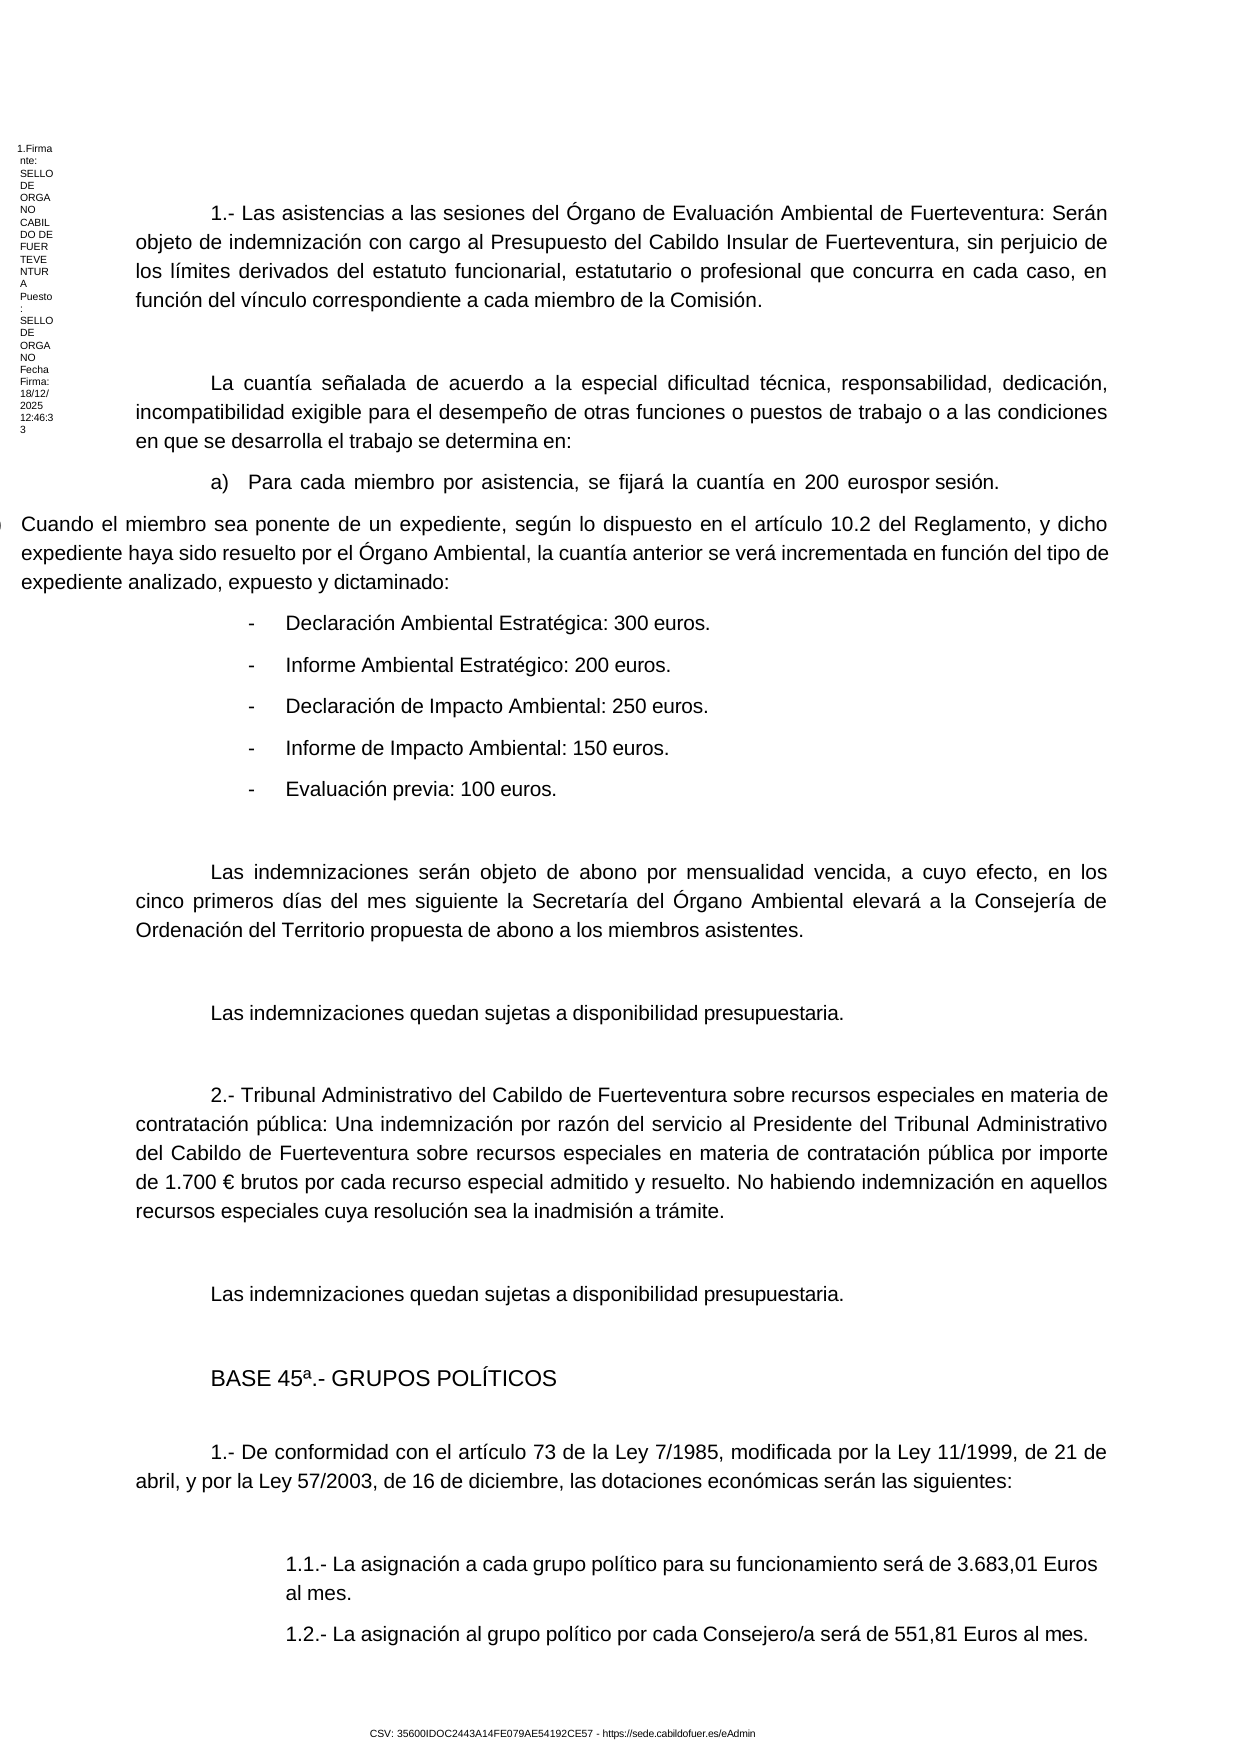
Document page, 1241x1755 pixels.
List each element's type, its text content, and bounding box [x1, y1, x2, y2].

text 1.2.- La asignación al grupo político por cada Consejero/a será de 551,81 Euros al mes. [285, 1622, 1120, 1646]
text Fecha Firma: 18/12/2025 12:46:33 [20, 364, 54, 436]
text La cuantía señalada de acuerdo a la especial dificultad técnica, responsabilidad, dedicación, incompatibilidad exigible para el desempeño de otras funciones o puestos de trabajo o a las condiciones en que se desarrolla el trabajo se determina en: [135, 371, 1108, 453]
text 1.1.- La asignación a cada grupo político para su funcionamiento será de 3.683,01 Euros al mes. [285, 1552, 1107, 1605]
list Evaluación previa: 100 euros. [248, 777, 1120, 801]
text 2.- Tribunal Administrativo del Cabildo de Fuerteventura sobre recursos especiales en materia de contratación pública: Una indemnización por razón del servicio al Presidente del Tribunal Administrativo del Cabildo de Fuerteventura sobre recursos especiales en materia de contratación pública por importe de 1.700 € brutos por cada recurso especial admitido y resuelto. No habiendo indemnización en aquellos recursos especiales cuya resolución sea la inadmisión a trámite. [135, 1083, 1108, 1223]
text 1.Firmante: SELLO DE ORGANO CABILDO DE FUERTEVENTURA Puesto: SELLO DE ORGANO [17, 143, 54, 363]
list Declaración Ambiental Estratégica: 300 euros. [248, 611, 1120, 635]
text 1.- Las asistencias a las sesiones del Órgano de Evaluación Ambiental de Fuerteventura: Serán objeto de indemnización con cargo al Presupuesto del Cabildo Insular de Fuerteventura, sin perjuicio de los límites derivados del estatuto funcionarial, estatutario o profesional que concurra en cada caso, en función del vínculo correspondiente a cada miembro de la Comisión. [135, 201, 1108, 312]
list Cuando el miembro sea ponente de un expediente, según lo dispuesto en el artículo 10.2 del Reglamento, y dicho expediente haya sido resuelto por el Órgano Ambiental, la cuantía anterior se verá incrementada en función del tipo de expediente analizado, expuesto y dictaminado: [0, 512, 1109, 594]
list Declaración de Impacto Ambiental: 250 euros. [248, 694, 1120, 718]
list Informe Ambiental Estratégico: 200 euros. [248, 652, 1120, 677]
text Las indemnizaciones serán objeto de abono por mensualidad vencida, a cuyo efecto, en los cinco primeros días del mes siguiente la Secretaría del Órgano Ambiental elevará a la Consejería de Ordenación del Territorio propuesta de abono a los miembros asistentes. [135, 860, 1108, 942]
list Para cada miembro por asistencia, se fijará la cuantía en 200 eurospor sesión. [210, 470, 1120, 494]
text Las indemnizaciones quedan sujetas a disponibilidad presupuestaria. [210, 1282, 1120, 1306]
subtitle BASE 45ª.- GRUPOS POLÍTICOS [210, 1364, 1120, 1391]
list Informe de Impacto Ambiental: 150 euros. [248, 735, 1120, 759]
text 1.- De conformidad con el artículo 73 de la Ley 7/1985, modificada por la Ley 11/1999, de 21 de abril, y por la Ley 57/2003, de 16 de diciembre, las dotaciones económicas serán las siguientes: [135, 1440, 1108, 1493]
text Las indemnizaciones quedan sujetas a disponibilidad presupuestaria. [210, 1000, 1120, 1024]
